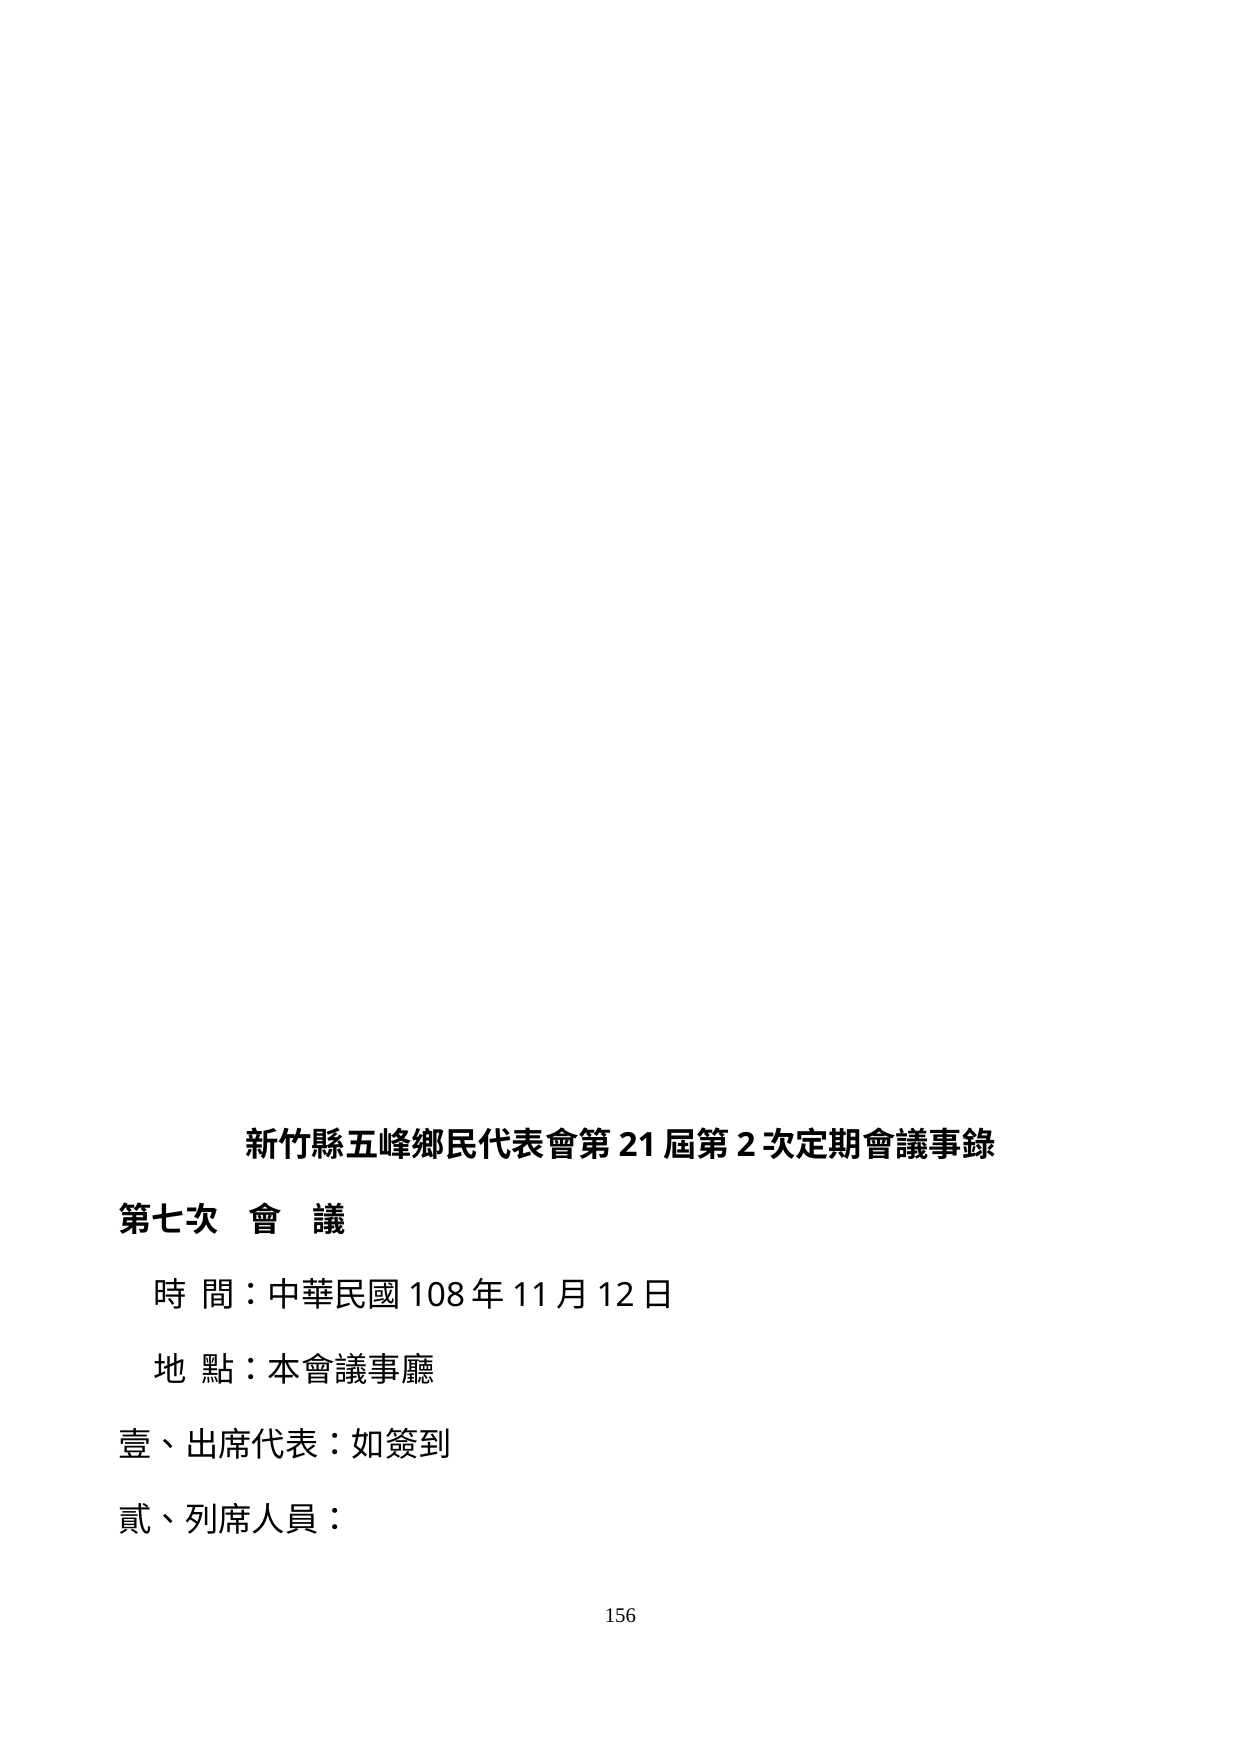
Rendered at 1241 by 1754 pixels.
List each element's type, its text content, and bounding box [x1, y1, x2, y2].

text 貳、列席人員： [118, 1479, 1122, 1554]
text 壹、出席代表：如簽到 [118, 1404, 1122, 1479]
text 時 間：中華民國108年11月12日 [118, 1254, 1122, 1329]
text 新竹縣五峰鄉民代表會第21屆第2次定期會議事錄 [118, 1104, 1122, 1179]
text 第七次 會 議 [118, 1179, 1122, 1254]
text 地 點：本會議事廳 [118, 1329, 1122, 1404]
